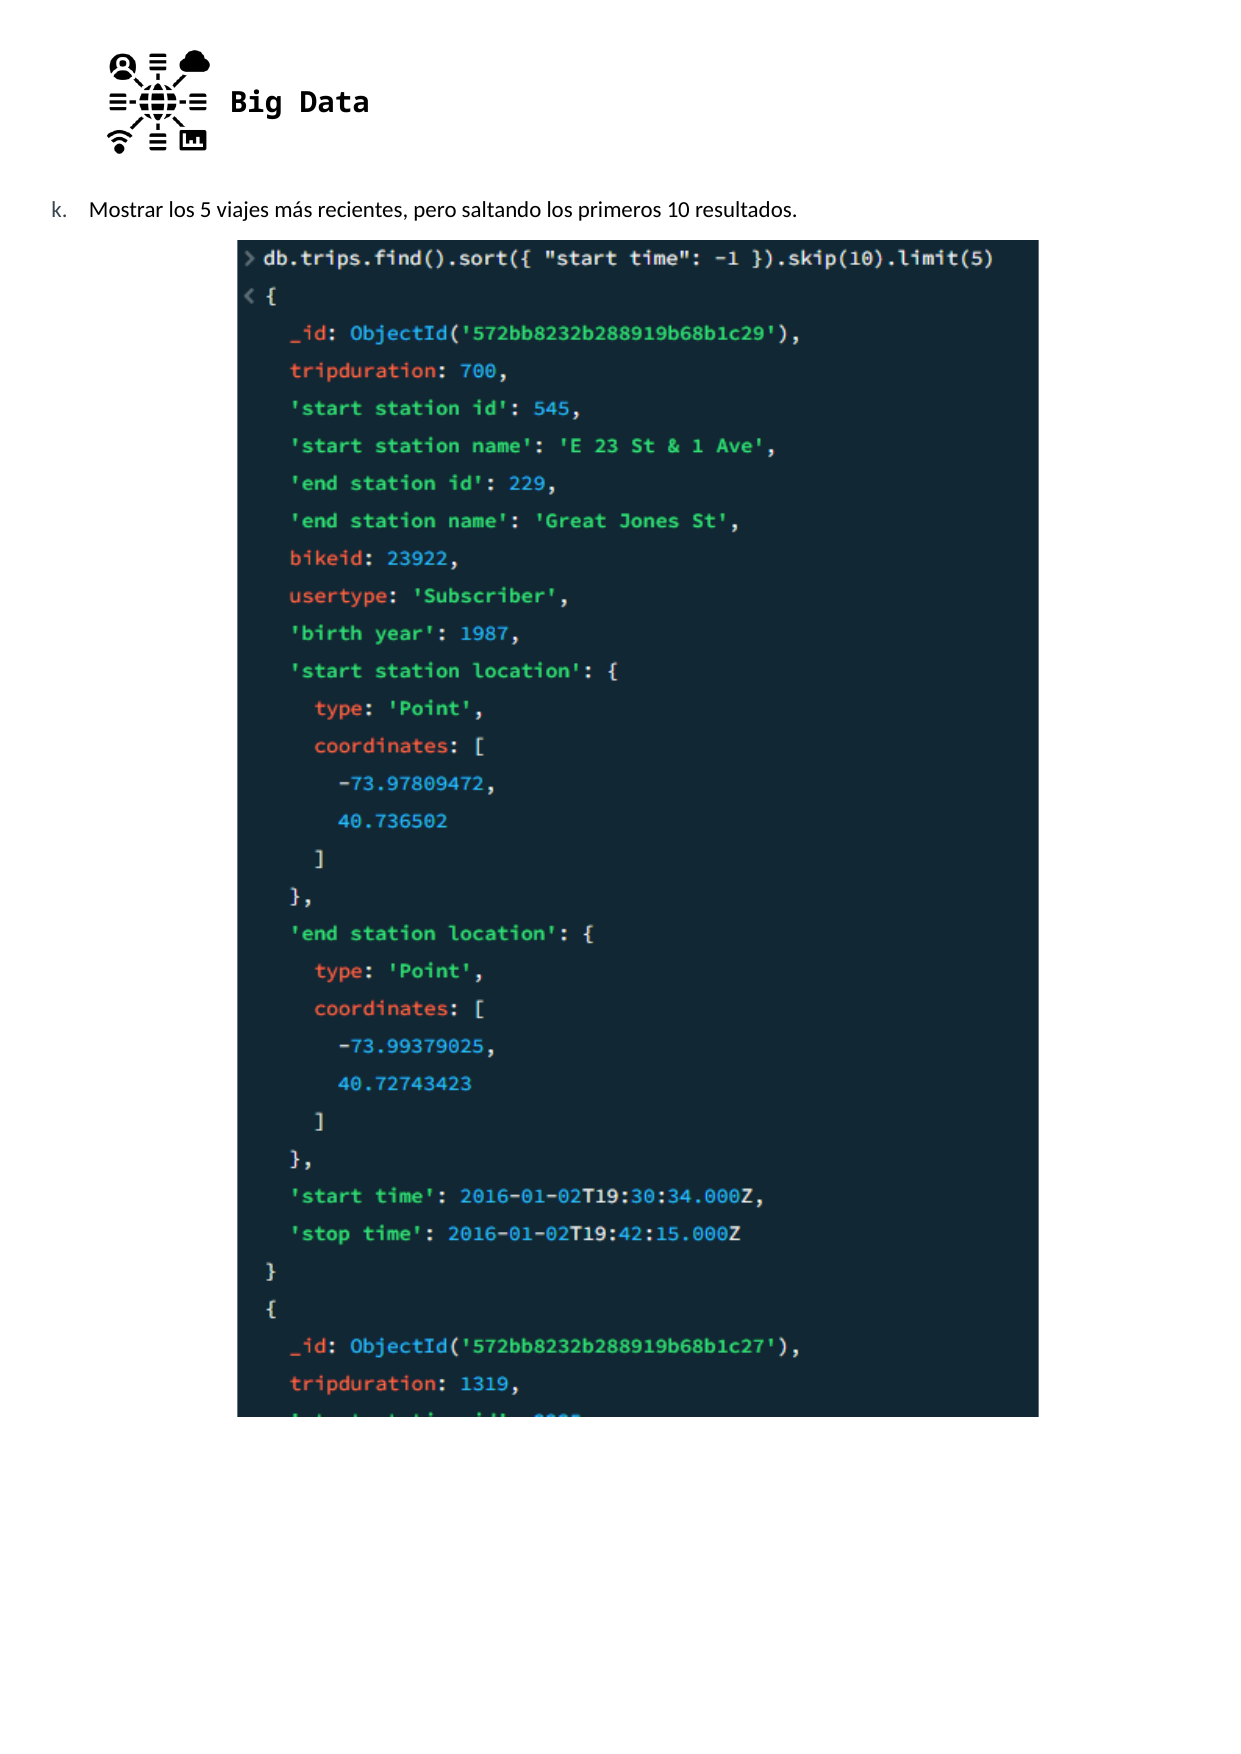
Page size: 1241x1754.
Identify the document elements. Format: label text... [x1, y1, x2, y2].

list Mostrar los 5 viajes más recientes, pero saltando los primeros 10 resultados. [51, 195, 1147, 223]
